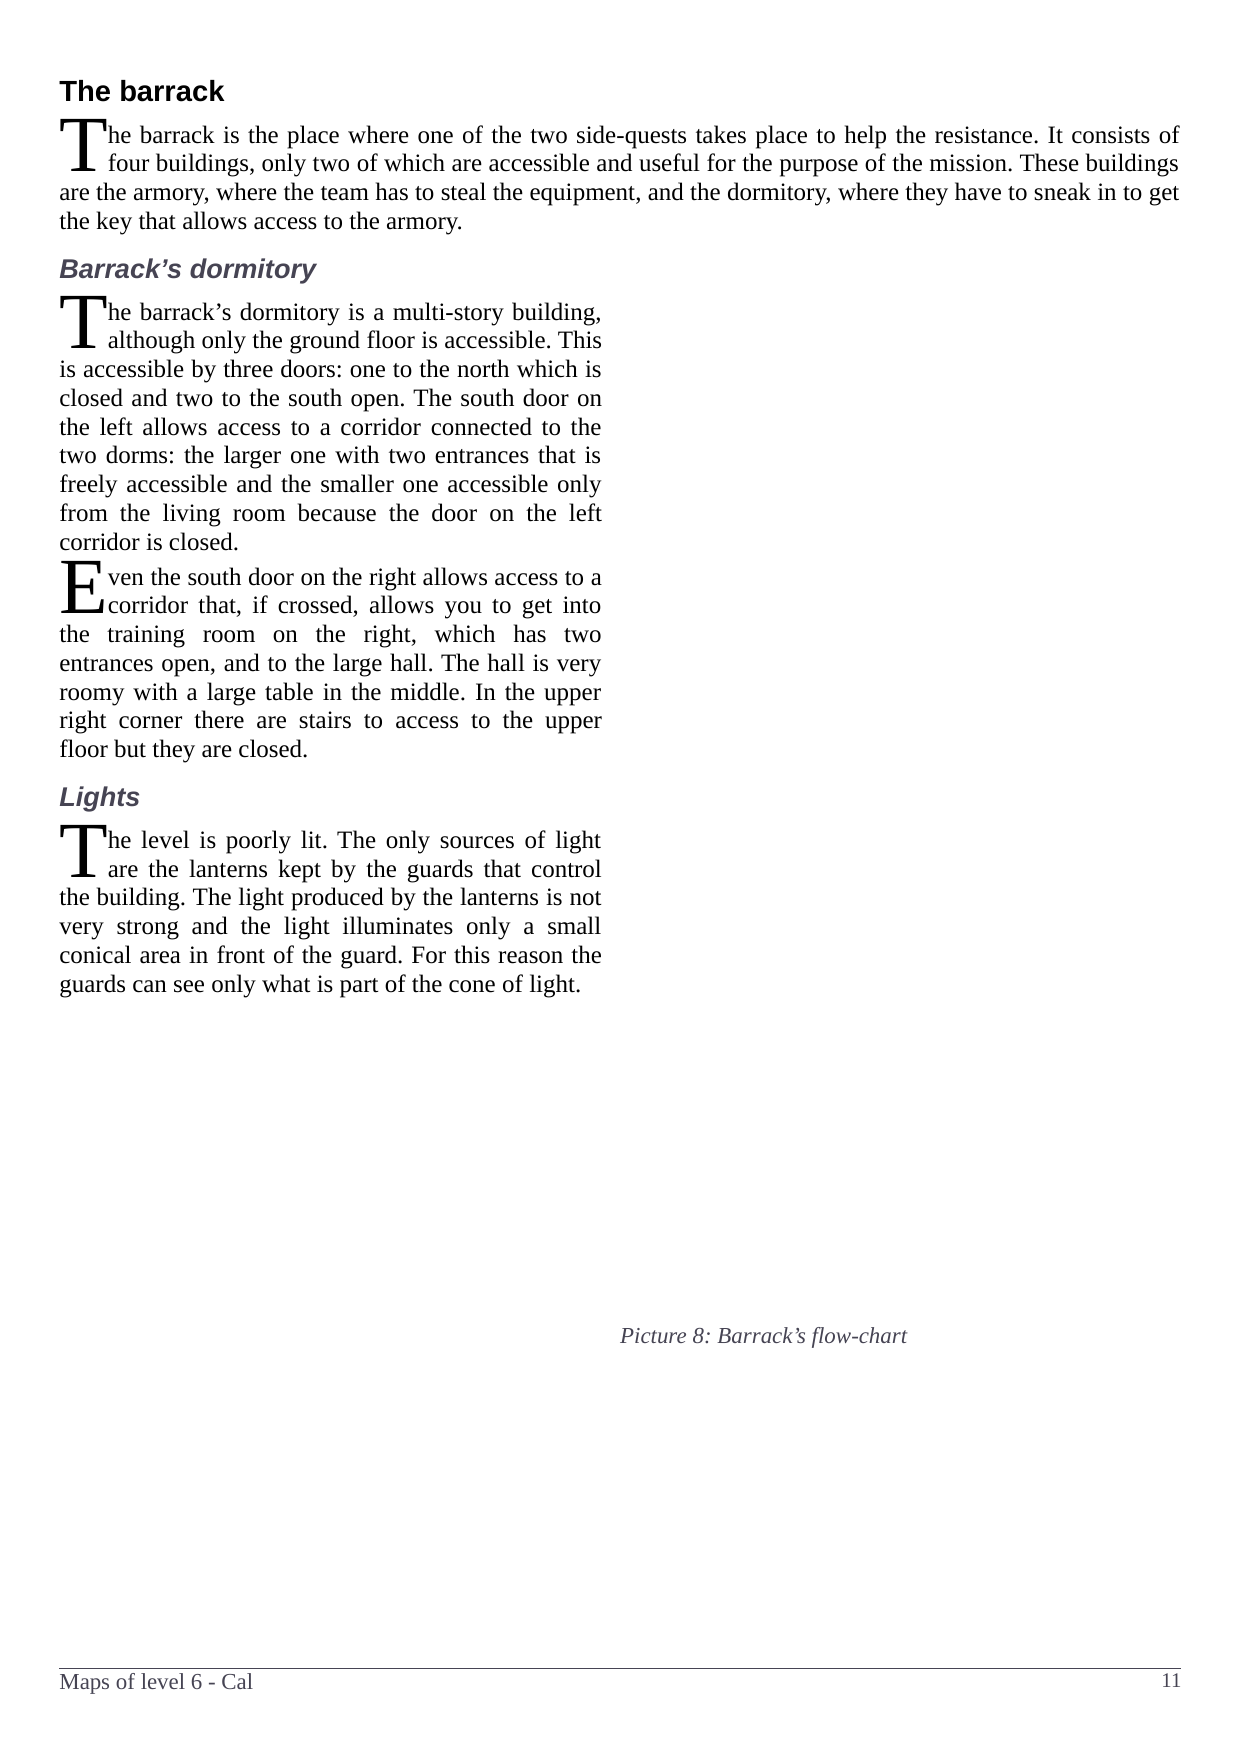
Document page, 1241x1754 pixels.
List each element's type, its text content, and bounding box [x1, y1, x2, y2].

subtitle Barrack’s dormitory [59, 253, 1181, 284]
subtitle The barrack [59, 74, 1181, 107]
text The barrack is the place where one of the two side-quests takes place to help the resistance. It consists of four buildings, only two of which are accessible and useful for the purpose of the mission. These buildings are the armory, where the team has to steal the equipment, and the dormitory, where they have to sneak in to get the key that allows access to the armory. [59, 120, 1181, 235]
table_header [620, 297, 1181, 1354]
table_header [625, 1329, 631, 1336]
table_header The barrack’s dormitory is a multi-story building, although only the ground floor is accessible. This is accessible by three doors: one to the north which is closed and two to the south open. The south door on the left allows access to a corridor connected to the two dorms: the larger one with two entrances that is freely accessible and the smaller one accessible only from the living room because the door on the left corridor is closed. Even the south door on the right allows access to a corridor that, if crossed, allows you to get into the training room on the right, which has two entrances open, and to the large hall. The hall is very roomy with a large table in the middle. In the upper right corner there are stairs to access to the upper floor but they are closed. Lights The level is poorly lit. The only sources of light are the lanterns kept by the guards that control the building. The light produced by the lanterns is not very strong and the light illuminates only a small conical area in front of the guard. For this reason the guards can see only what is part of the cone of light. [59, 297, 620, 1354]
